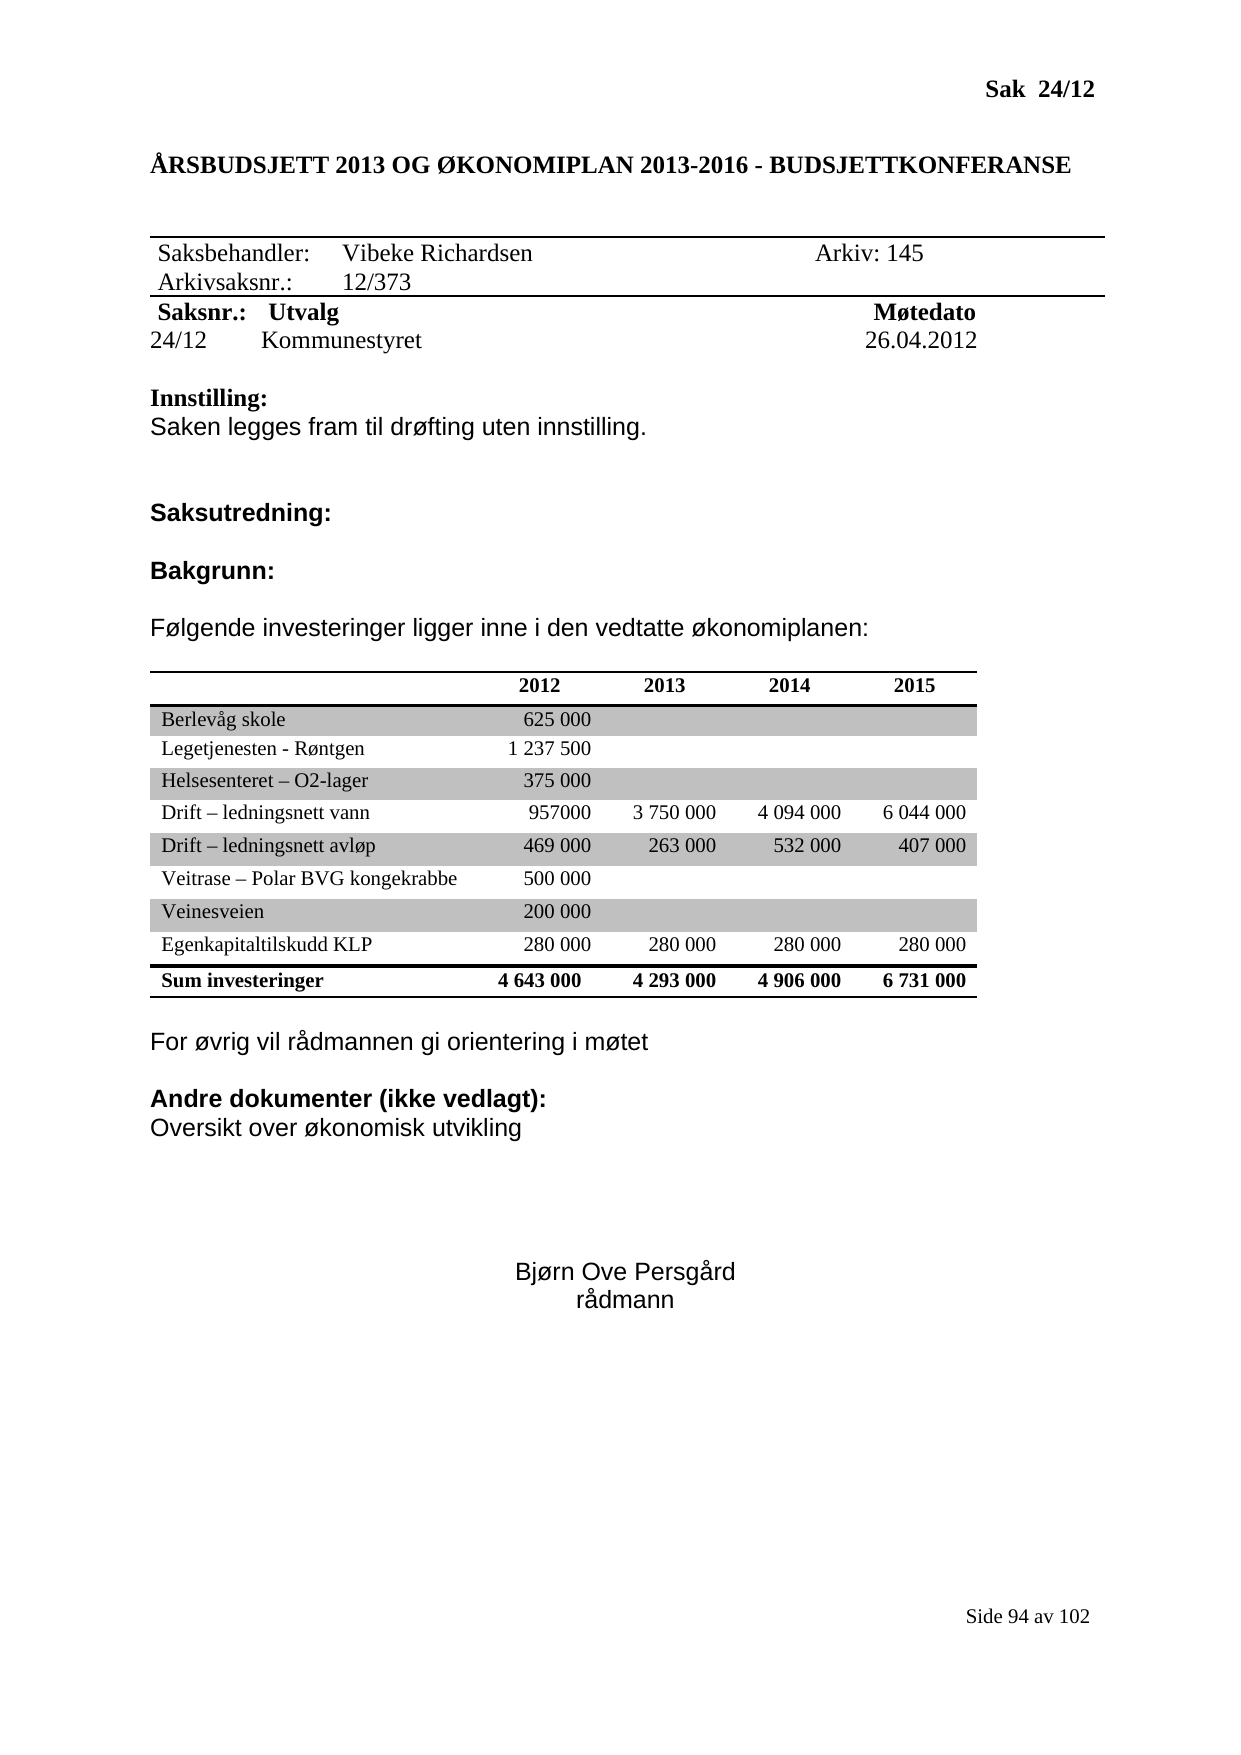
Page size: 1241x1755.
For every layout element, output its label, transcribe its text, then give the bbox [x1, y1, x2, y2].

table_cell [808, 267, 1104, 295]
table_cell [852, 899, 977, 932]
table_cell Egenkapitaltilskudd KLP [150, 932, 477, 964]
table_header 2014 [727, 673, 852, 703]
table_cell [602, 736, 727, 767]
table_cell Veinesveien [150, 899, 477, 932]
table_cell 280 000 [602, 932, 727, 964]
table_cell 375 000 [477, 768, 602, 800]
table_cell Sum investeringer [150, 968, 477, 996]
table_header Arkiv: 145 [808, 238, 1104, 267]
table_cell 957000 [477, 800, 602, 833]
table_cell [852, 707, 977, 736]
table_cell 12/373 [335, 267, 576, 295]
text ÅRSBUDSJETT 2013 OG ØKONOMIPLAN 2013-2016 - BUDSJETTKONFERANSE [150, 150, 1100, 179]
table_header 2015 [852, 673, 977, 703]
table_header Saksbehandler: [150, 238, 334, 267]
text Følgende investeringer ligger inne i den vedtatte økonomiplanen: [150, 613, 1100, 642]
text Bjørn Ove Persgård [150, 1256, 1100, 1285]
table_cell 6 731 000 [852, 968, 977, 996]
table_cell [727, 899, 852, 932]
table_header [150, 673, 477, 703]
table_header [1105, 236, 1115, 267]
table_cell Veitrase – Polar BVG kongekrabbe [150, 866, 477, 899]
table_cell Utvalg [261, 297, 866, 326]
table_cell 280 000 [852, 932, 977, 964]
table_cell 280 000 [477, 932, 602, 964]
table_cell 469 000 [477, 833, 602, 866]
table_cell [1105, 267, 1115, 295]
text For øvrig vil rådmannen gi orientering i møtet [150, 1026, 1100, 1055]
table_cell 263 000 [602, 833, 727, 866]
text 24/12 Kommunestyret 26.04.2012 [150, 326, 1100, 354]
table_cell [602, 707, 727, 736]
table_cell [727, 768, 852, 800]
table_cell [602, 866, 727, 899]
table_cell 3 750 000 [602, 800, 727, 833]
table_cell Drift – ledningsnett vann [150, 800, 477, 833]
table_cell 407 000 [852, 833, 977, 866]
table_cell Saksnr.: [150, 297, 261, 326]
text Andre dokumenter (ikke vedlagt): [150, 1084, 1100, 1113]
table_cell [852, 768, 977, 800]
table_header 2013 [602, 673, 727, 703]
table_cell [602, 768, 727, 800]
table_cell 280 000 [727, 932, 852, 964]
table_cell Drift – ledningsnett avløp [150, 833, 477, 866]
table_cell 200 000 [477, 899, 602, 932]
text Oversikt over økonomisk utvikling [150, 1113, 1100, 1141]
table_cell 625 000 [477, 707, 602, 736]
table_cell [576, 267, 807, 295]
table_cell 4 094 000 [727, 800, 852, 833]
table_header 2012 [477, 673, 602, 703]
table_cell [852, 736, 977, 767]
table_cell 532 000 [727, 833, 852, 866]
table_cell [852, 866, 977, 899]
table_cell [727, 736, 852, 767]
table_cell [602, 899, 727, 932]
text Saksutredning: [150, 498, 1100, 527]
table_cell 1 237 500 [477, 736, 602, 767]
table_cell Helsesenteret – O2-lager [150, 768, 477, 800]
table_cell 4 906 000 [727, 968, 852, 996]
table_cell Møtedato [866, 295, 1115, 326]
text Bakgrunn: [150, 556, 1100, 584]
table_cell 4 293 000 [602, 968, 727, 996]
text rådmann [150, 1285, 1100, 1314]
table_cell [727, 707, 852, 736]
text Saken legges fram til drøfting uten innstilling. [150, 412, 1100, 441]
table_cell 500 000 [477, 866, 602, 899]
table_cell Legetjenesten - Røntgen [150, 736, 477, 767]
text Innstilling: [150, 383, 1100, 412]
table_cell 4 643 000 [477, 968, 602, 996]
table_cell [727, 866, 852, 899]
table_cell 6 044 000 [852, 800, 977, 833]
table_cell Arkivsaksnr.: [150, 267, 334, 295]
table_header Vibeke Richardsen [335, 238, 807, 267]
table_cell Berlevåg skole [150, 707, 477, 736]
